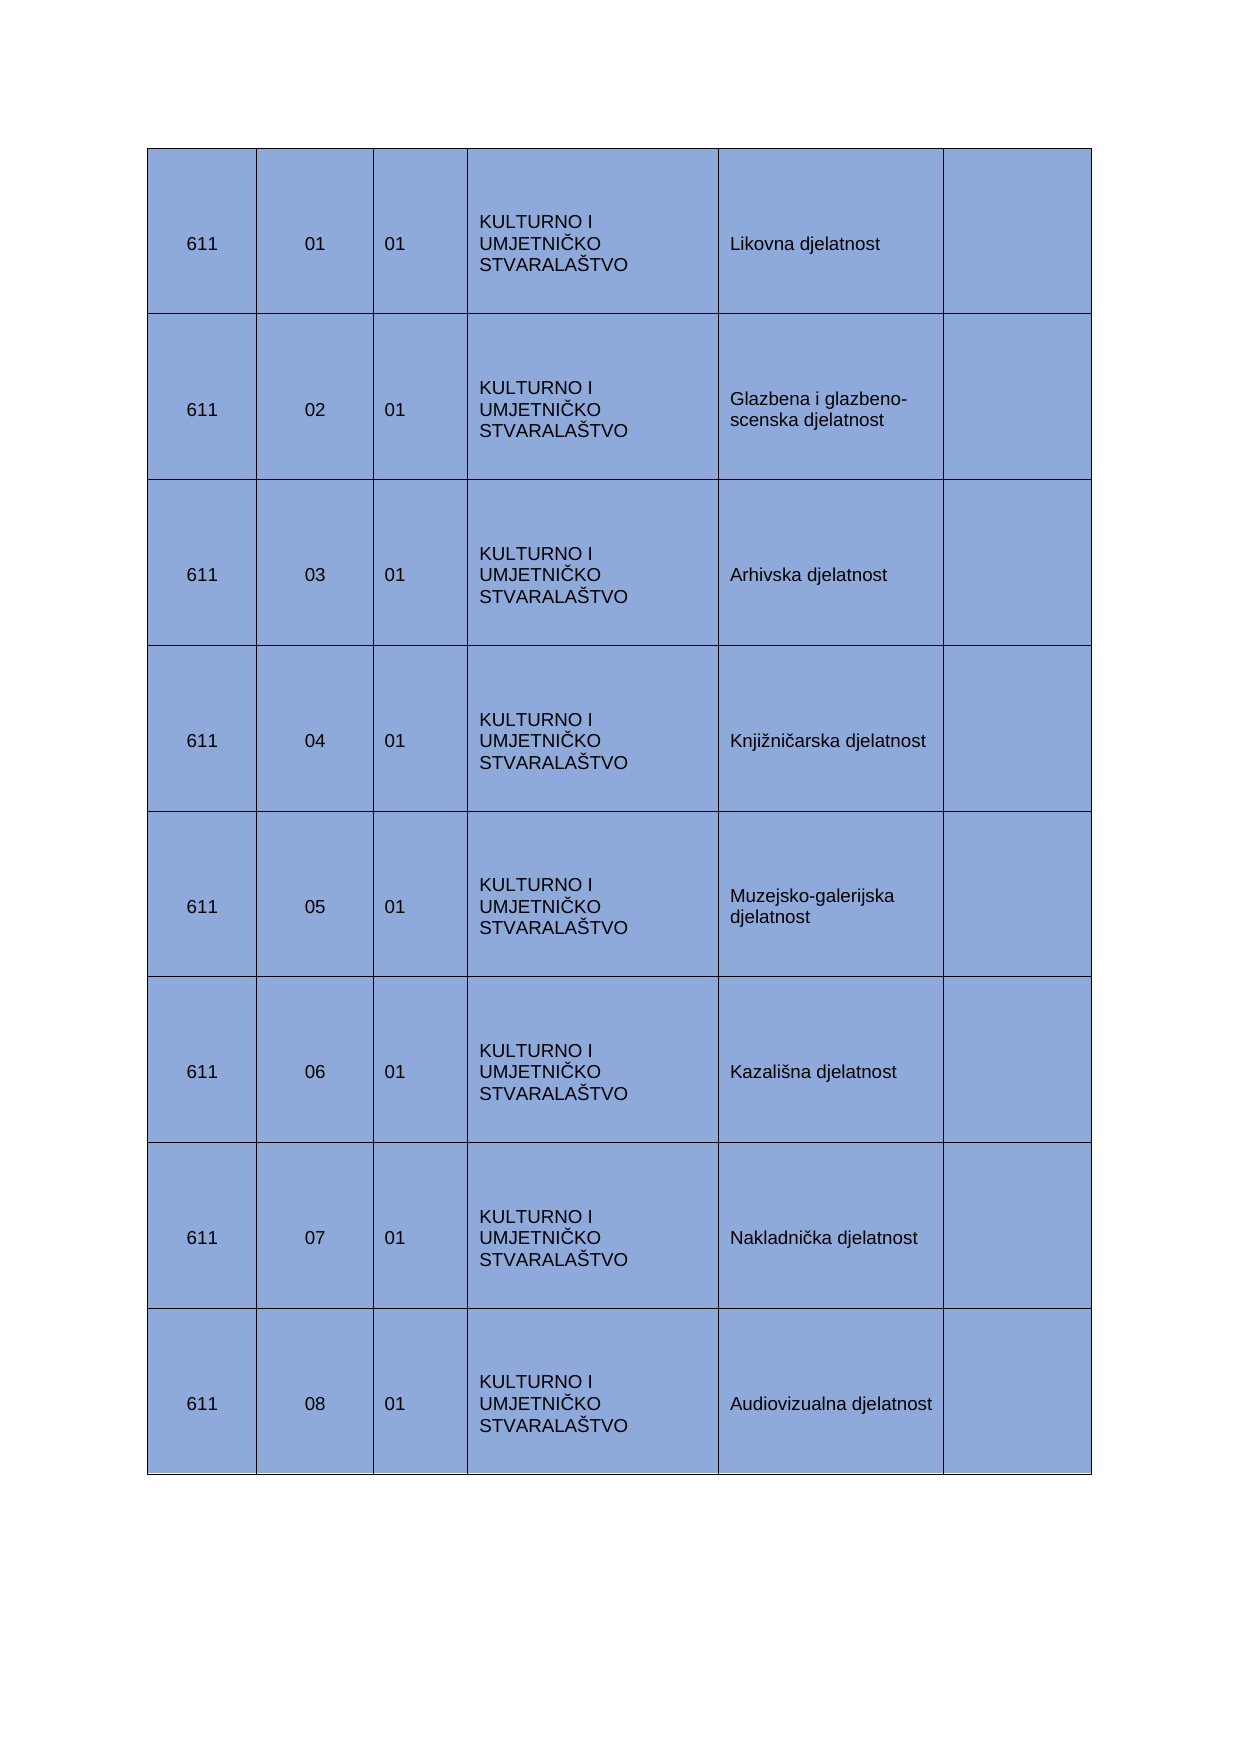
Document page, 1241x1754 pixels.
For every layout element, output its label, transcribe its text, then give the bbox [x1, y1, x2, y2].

table_cell 07 [257, 1143, 373, 1308]
table_cell Arhivska djelatnost [719, 480, 943, 645]
table_cell [944, 480, 1091, 645]
table_cell Glazbena i glazbeno-scenska djelatnost [719, 314, 943, 479]
table_cell 06 [257, 977, 373, 1142]
table_cell 611 [148, 812, 256, 976]
table_cell KULTURNO I UMJETNIČKO STVARALAŠTVO [468, 646, 718, 811]
table_cell 01 [374, 812, 467, 976]
table_cell KULTURNO I UMJETNIČKO STVARALAŠTVO [468, 812, 718, 976]
table_cell 02 [257, 314, 373, 479]
table_cell [944, 646, 1091, 811]
table_cell 08 [257, 1309, 373, 1473]
table_cell KULTURNO I UMJETNIČKO STVARALAŠTVO [468, 1143, 718, 1308]
table_cell [944, 977, 1091, 1142]
table_cell Likovna djelatnost [719, 149, 943, 313]
table_cell 01 [374, 1309, 467, 1473]
table_cell 01 [374, 1143, 467, 1308]
table_cell 611 [148, 149, 256, 313]
table_cell [944, 812, 1091, 976]
table_cell 01 [374, 314, 467, 479]
table_cell KULTURNO I UMJETNIČKO STVARALAŠTVO [468, 977, 718, 1142]
table_cell 01 [374, 480, 467, 645]
table_cell 611 [148, 314, 256, 479]
table_cell Muzejsko-galerijska djelatnost [719, 812, 943, 976]
table_cell [944, 1309, 1091, 1473]
table_cell 611 [148, 1143, 256, 1308]
table_cell Kazališna djelatnost [719, 977, 943, 1142]
table_cell [944, 314, 1091, 479]
table_cell 01 [257, 149, 373, 313]
table_cell KULTURNO I UMJETNIČKO STVARALAŠTVO [468, 1309, 718, 1473]
table_cell 611 [148, 480, 256, 645]
table_cell 611 [148, 977, 256, 1142]
table_cell Nakladnička djelatnost [719, 1143, 943, 1308]
table_cell 01 [374, 977, 467, 1142]
table_cell 03 [257, 480, 373, 645]
table_cell 611 [148, 646, 256, 811]
table_cell [944, 1143, 1091, 1308]
table_cell [944, 149, 1091, 313]
table_cell KULTURNO I UMJETNIČKO STVARALAŠTVO [468, 480, 718, 645]
table_cell KULTURNO I UMJETNIČKO STVARALAŠTVO [468, 149, 718, 313]
table_cell 04 [257, 646, 373, 811]
table_cell 01 [374, 149, 467, 313]
table_cell 01 [374, 646, 467, 811]
table_cell KULTURNO I UMJETNIČKO STVARALAŠTVO [468, 314, 718, 479]
table_cell Audiovizualna djelatnost [719, 1309, 943, 1473]
table_cell 05 [257, 812, 373, 976]
table_cell 611 [148, 1309, 256, 1473]
table_cell Knjižničarska djelatnost [719, 646, 943, 811]
